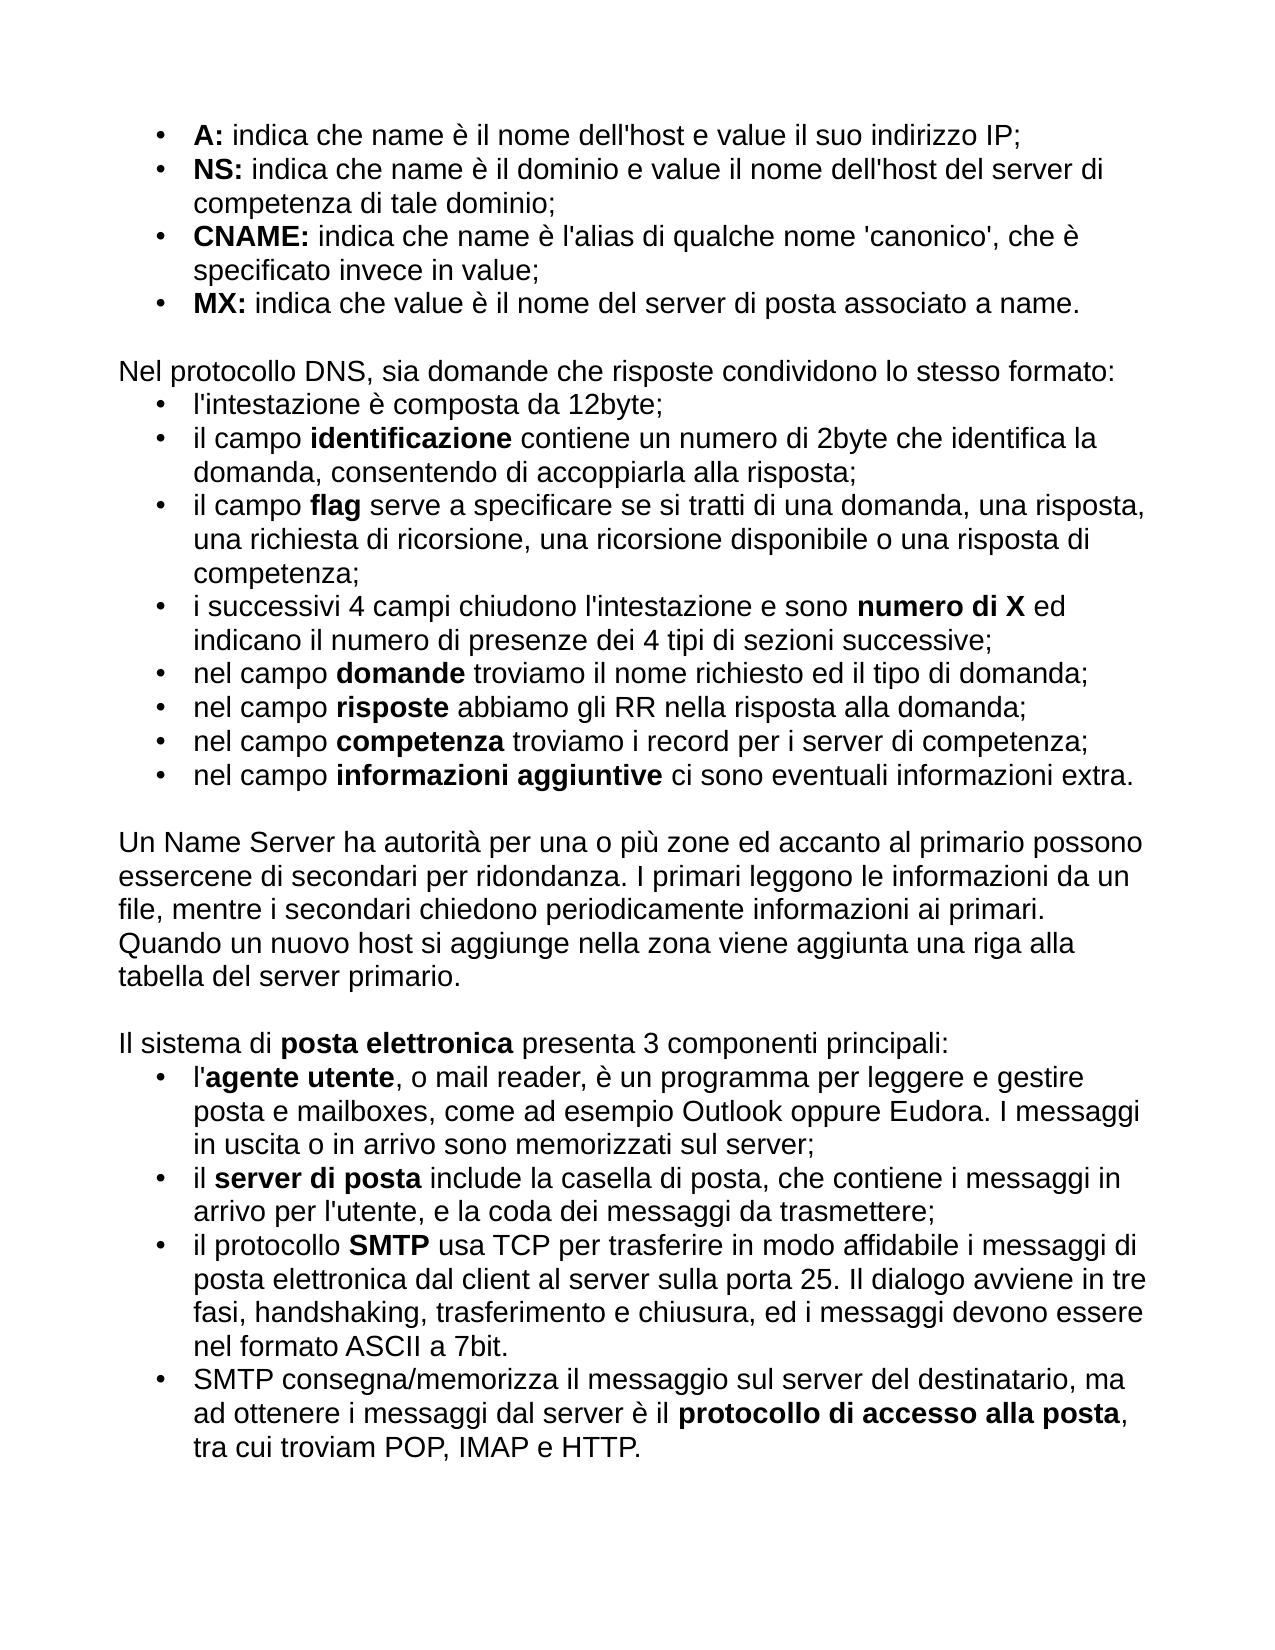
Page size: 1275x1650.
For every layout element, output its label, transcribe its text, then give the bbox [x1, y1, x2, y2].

list CNAME: indica che name è l'alias di qualche nome 'canonico', che è specificato invece in value; [156, 219, 1157, 286]
list il campo flag serve a specificare se si tratti di una domanda, una risposta, una richiesta di ricorsione, una ricorsione disponibile o una risposta di competenza; [156, 488, 1157, 589]
list nel campo informazioni aggiuntive ci sono eventuali informazioni extra. [156, 758, 1157, 791]
list nel campo domande troviamo il nome richiesto ed il tipo di domanda; [156, 656, 1157, 690]
text Quando un nuovo host si aggiunge nella zona viene aggiunta una riga alla tabella del server primario. [118, 926, 1157, 993]
list MX: indica che value è il nome del server di posta associato a name. [156, 286, 1157, 320]
list A: indica che name è il nome dell'host e value il suo indirizzo IP; [156, 118, 1157, 152]
text Nel protocollo DNS, sia domande che risposte condividono lo stesso formato: [118, 354, 1157, 387]
list NS: indica che name è il dominio e value il nome dell'host del server di competenza di tale dominio; [156, 152, 1157, 219]
list i successivi 4 campi chiudono l'intestazione e sono numero di X ed indicano il numero di presenze dei 4 tipi di sezioni successive; [156, 589, 1157, 656]
text Il sistema di posta elettronica presenta 3 componenti principali: [118, 1026, 1157, 1060]
list SMTP consegna/memorizza il messaggio sul server del destinatario, ma ad ottenere i messaggi dal server è il protocollo di accesso alla posta, tra cui troviam POP, IMAP e HTTP. [156, 1362, 1157, 1463]
list nel campo risposte abbiamo gli RR nella risposta alla domanda; [156, 690, 1157, 724]
list il campo identificazione contiene un numero di 2byte che identifica la domanda, consentendo di accoppiarla alla risposta; [156, 421, 1157, 488]
list l'agente utente, o mail reader, è un programma per leggere e gestire posta e mailboxes, come ad esempio Outlook oppure Eudora. I messaggi in uscita o in arrivo sono memorizzati sul server; [156, 1060, 1157, 1161]
list l'intestazione è composta da 12byte; [156, 387, 1157, 421]
text Un Name Server ha autorità per una o più zone ed accanto al primario possono essercene di secondari per ridondanza. I primari leggono le informazioni da un file, mentre i secondari chiedono periodicamente informazioni ai primari. [118, 825, 1157, 926]
list il server di posta include la casella di posta, che contiene i messaggi in arrivo per l'utente, e la coda dei messaggi da trasmettere; [156, 1161, 1157, 1228]
list il protocollo SMTP usa TCP per trasferire in modo affidabile i messaggi di posta elettronica dal client al server sulla porta 25. Il dialogo avviene in tre fasi, handshaking, trasferimento e chiusura, ed i messaggi devono essere nel formato ASCII a 7bit. [156, 1228, 1157, 1362]
list nel campo competenza troviamo i record per i server di competenza; [156, 724, 1157, 758]
